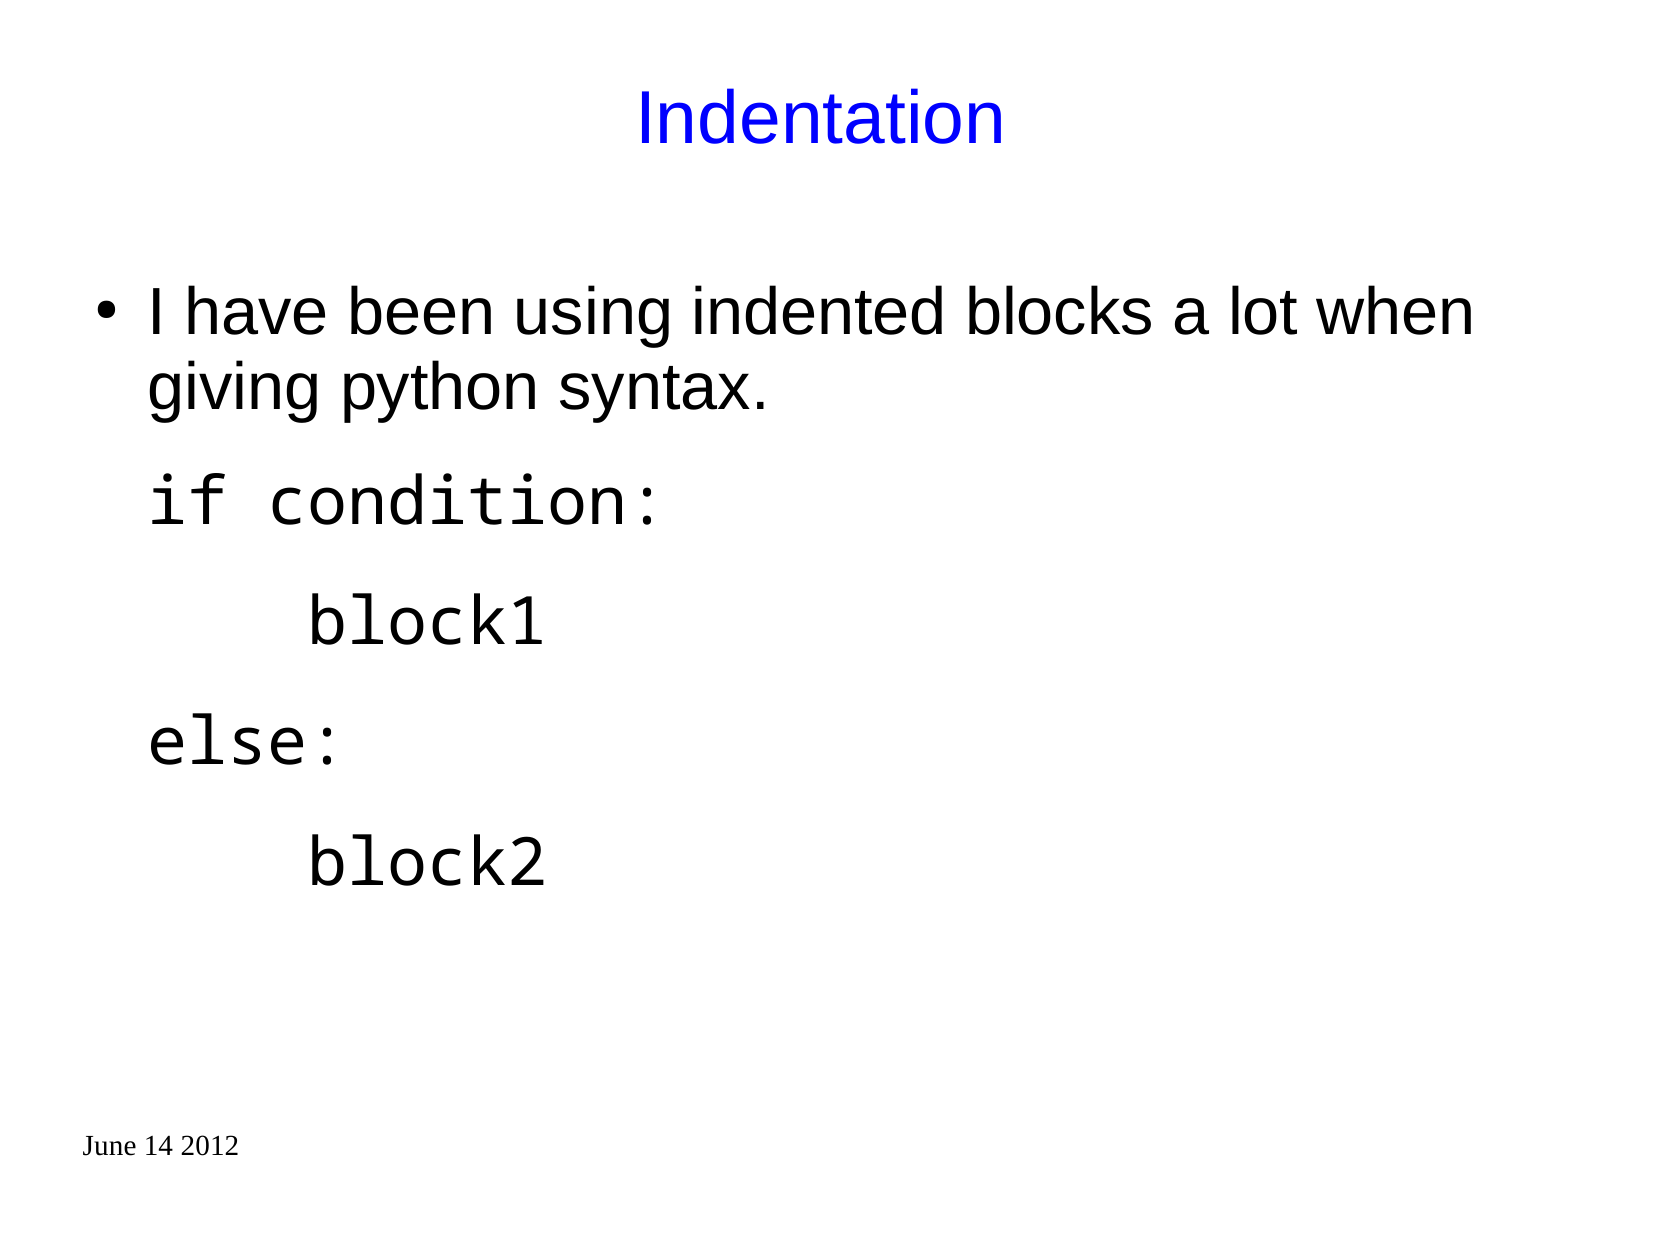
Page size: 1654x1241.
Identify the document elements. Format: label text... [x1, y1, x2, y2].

title Indentation [76, 58, 1565, 178]
list I have been using indented blocks a lot when giving python syntax. if condition: block1 else: block2 [76, 274, 1565, 1093]
